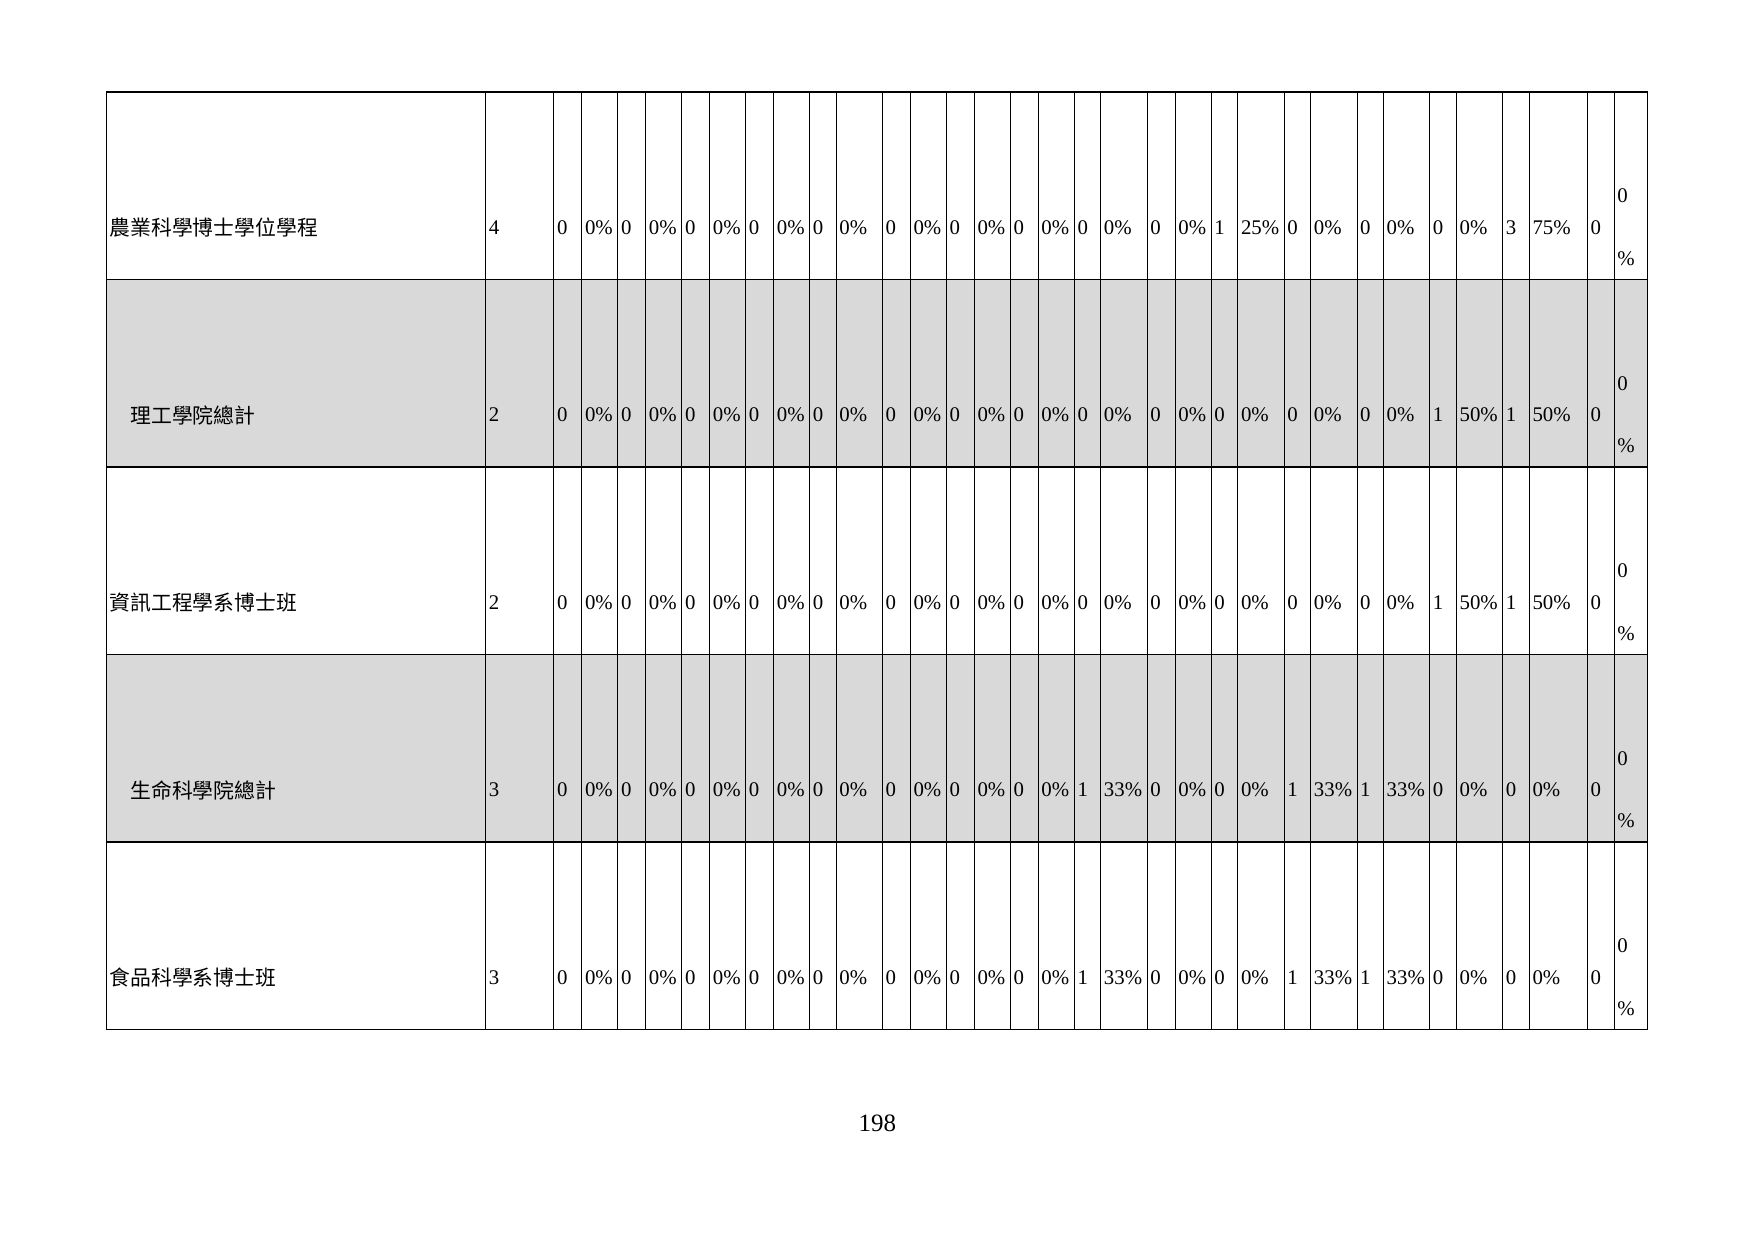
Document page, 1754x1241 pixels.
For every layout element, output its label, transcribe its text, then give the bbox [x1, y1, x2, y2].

table_cell 0 [947, 280, 974, 466]
table_cell 33% [1384, 843, 1429, 1029]
table_cell 0% [1238, 655, 1284, 841]
table_cell 0% [710, 93, 745, 279]
table_cell 0% [1384, 93, 1429, 279]
table_cell 0 [1075, 468, 1100, 654]
table_cell 0% [774, 93, 809, 279]
table_cell 0% [975, 655, 1010, 841]
table_cell 1 [1075, 843, 1100, 1029]
table_cell 0 [1212, 843, 1237, 1029]
table_cell 0% [646, 468, 681, 654]
table_cell 0% [1615, 280, 1647, 466]
table_cell 0 [1011, 280, 1038, 466]
table_cell 0% [1101, 280, 1147, 466]
table_cell 0 [1212, 280, 1237, 466]
table_cell 0% [975, 93, 1010, 279]
table_cell 0% [911, 93, 946, 279]
table_cell 0 [682, 655, 709, 841]
table_cell 0 [1285, 93, 1310, 279]
table_cell 0 [1148, 843, 1175, 1029]
table_cell 1 [1430, 468, 1456, 654]
table_cell 0% [1238, 280, 1284, 466]
table_cell 0 [554, 843, 581, 1029]
table_cell 0 [1011, 93, 1038, 279]
table_cell 0 [1503, 843, 1529, 1029]
table_cell 0% [1238, 468, 1284, 654]
table_cell 1 [1285, 843, 1310, 1029]
table_cell 0 [618, 280, 645, 466]
table_cell 資訊工程學系博士班 [107, 468, 485, 654]
table_cell 33% [1311, 843, 1357, 1029]
table_cell 0% [774, 655, 809, 841]
table_cell 33% [1311, 655, 1357, 841]
table_cell 0% [582, 468, 617, 654]
table_cell 0% [1530, 843, 1587, 1029]
table_cell 0 [947, 93, 974, 279]
table_cell 食品科學系博士班 [107, 843, 485, 1029]
table_cell 0 [810, 93, 836, 279]
table_cell 0% [837, 655, 882, 841]
table_cell 0 [618, 843, 645, 1029]
table_cell 0 [554, 93, 581, 279]
table_cell 0 [554, 280, 581, 466]
table_cell 0% [1615, 843, 1647, 1029]
table_cell 1 [1285, 655, 1310, 841]
table_cell 0% [1457, 655, 1502, 841]
table_cell 0% [1039, 93, 1074, 279]
table_cell 生命科學院總計 [107, 655, 485, 841]
table_cell 0% [646, 843, 681, 1029]
table_cell 0 [746, 655, 773, 841]
table_cell 0% [1039, 655, 1074, 841]
table_cell 33% [1101, 843, 1147, 1029]
table_cell 0% [975, 468, 1010, 654]
table_cell 0% [1615, 93, 1647, 279]
table_cell 0 [1148, 93, 1175, 279]
table_cell 0% [582, 93, 617, 279]
table_cell 0% [975, 280, 1010, 466]
table_cell 0% [774, 280, 809, 466]
table_cell 0% [1176, 655, 1211, 841]
table_cell 0% [1615, 468, 1647, 654]
table_cell 0% [1311, 93, 1357, 279]
table_cell 0 [1430, 843, 1456, 1029]
table_cell 0 [1430, 93, 1456, 279]
table_cell 0 [554, 655, 581, 841]
table_cell 0% [710, 280, 745, 466]
table_cell 0% [582, 280, 617, 466]
table_cell 0% [646, 280, 681, 466]
table_cell 0 [810, 843, 836, 1029]
table_cell 50% [1530, 468, 1587, 654]
table_cell 0% [1457, 843, 1502, 1029]
table_cell 0% [911, 280, 946, 466]
table_cell 0 [682, 93, 709, 279]
table_cell 0 [883, 468, 910, 654]
table_cell 0 [682, 280, 709, 466]
table_cell 75% [1530, 93, 1587, 279]
table_cell 1 [1503, 468, 1529, 654]
table_cell 1 [1075, 655, 1100, 841]
table_cell 0 [1075, 93, 1100, 279]
table_cell 0 [1358, 280, 1383, 466]
table_cell 0 [1588, 655, 1614, 841]
table_cell 0 [682, 468, 709, 654]
table_cell 0 [810, 468, 836, 654]
table_cell 0 [1212, 468, 1237, 654]
table_cell 0 [1503, 655, 1529, 841]
table_cell 0% [1176, 843, 1211, 1029]
table_cell 0 [1285, 468, 1310, 654]
table_cell 33% [1101, 655, 1147, 841]
table_cell 0% [837, 93, 882, 279]
table_cell 50% [1457, 468, 1502, 654]
table_cell 0 [883, 280, 910, 466]
table_cell 0% [582, 655, 617, 841]
table_cell 3 [1503, 93, 1529, 279]
table_cell 50% [1530, 280, 1587, 466]
table_cell 0% [1039, 468, 1074, 654]
table_cell 0 [682, 843, 709, 1029]
table_cell 0% [646, 93, 681, 279]
table_cell 0 [554, 468, 581, 654]
table_cell 0 [618, 93, 645, 279]
table_cell 0% [975, 843, 1010, 1029]
table_cell 0% [1311, 280, 1357, 466]
table_cell 0 [1285, 280, 1310, 466]
table_cell 0% [1615, 655, 1647, 841]
table_cell 0 [1148, 468, 1175, 654]
table_cell 0 [947, 468, 974, 654]
table_cell 0% [1311, 468, 1357, 654]
table_cell 0% [911, 843, 946, 1029]
table_cell 0% [1176, 93, 1211, 279]
table_cell 1 [1358, 655, 1383, 841]
table_cell 0 [1148, 280, 1175, 466]
table_cell 0% [1457, 93, 1502, 279]
table_cell 0 [1011, 843, 1038, 1029]
table_cell 0% [1101, 468, 1147, 654]
table_cell 33% [1384, 655, 1429, 841]
table_cell 0% [710, 655, 745, 841]
table_cell 0 [810, 280, 836, 466]
table_cell 0% [1101, 93, 1147, 279]
table_cell 0% [1039, 843, 1074, 1029]
table_cell 0% [582, 843, 617, 1029]
table_cell 0% [774, 843, 809, 1029]
table_cell 1 [1358, 843, 1383, 1029]
table_cell 0% [710, 468, 745, 654]
table_cell 0 [1011, 655, 1038, 841]
table_cell 4 [486, 93, 553, 279]
table_cell 0% [1384, 468, 1429, 654]
table_cell 1 [1430, 280, 1456, 466]
table_cell 0 [618, 655, 645, 841]
table_cell 農業科學博士學位學程 [107, 93, 485, 279]
table_cell 0% [646, 655, 681, 841]
table_cell 理工學院總計 [107, 280, 485, 466]
table_cell 1 [1212, 93, 1237, 279]
table_cell 0 [1430, 655, 1456, 841]
table_cell 0 [1588, 280, 1614, 466]
table_cell 2 [486, 468, 553, 654]
table_cell 0% [710, 843, 745, 1029]
table_cell 50% [1457, 280, 1502, 466]
table_cell 0% [837, 843, 882, 1029]
table_cell 0% [1238, 843, 1284, 1029]
table_cell 0% [1530, 655, 1587, 841]
table_cell 0 [1148, 655, 1175, 841]
table_cell 3 [486, 843, 553, 1029]
table_cell 3 [486, 655, 553, 841]
table_cell 0 [746, 468, 773, 654]
table_cell 0% [774, 468, 809, 654]
table_cell 0 [1588, 468, 1614, 654]
table_cell 0 [746, 843, 773, 1029]
table_cell 0% [1039, 280, 1074, 466]
table_cell 0 [883, 843, 910, 1029]
table_cell 0 [1588, 843, 1614, 1029]
table_cell 0% [1176, 468, 1211, 654]
table_cell 0 [810, 655, 836, 841]
table_cell 1 [1503, 280, 1529, 466]
table_cell 0 [746, 93, 773, 279]
table_cell 0% [837, 468, 882, 654]
table_cell 2 [486, 280, 553, 466]
table_cell 0 [1075, 280, 1100, 466]
table_cell 0 [883, 93, 910, 279]
table_cell 0% [1384, 280, 1429, 466]
table_cell 25% [1238, 93, 1284, 279]
table_cell 0 [1588, 93, 1614, 279]
table_cell 0% [1176, 280, 1211, 466]
table_cell 0 [1011, 468, 1038, 654]
table_cell 0 [1212, 655, 1237, 841]
table_cell 0% [911, 468, 946, 654]
table_cell 0 [883, 655, 910, 841]
table_cell 0% [911, 655, 946, 841]
table_cell 0 [618, 468, 645, 654]
table_cell 0 [746, 280, 773, 466]
table_cell 0 [1358, 468, 1383, 654]
table_cell 0 [947, 655, 974, 841]
table_cell 0% [837, 280, 882, 466]
table_cell 0 [947, 843, 974, 1029]
table_cell 0 [1358, 93, 1383, 279]
